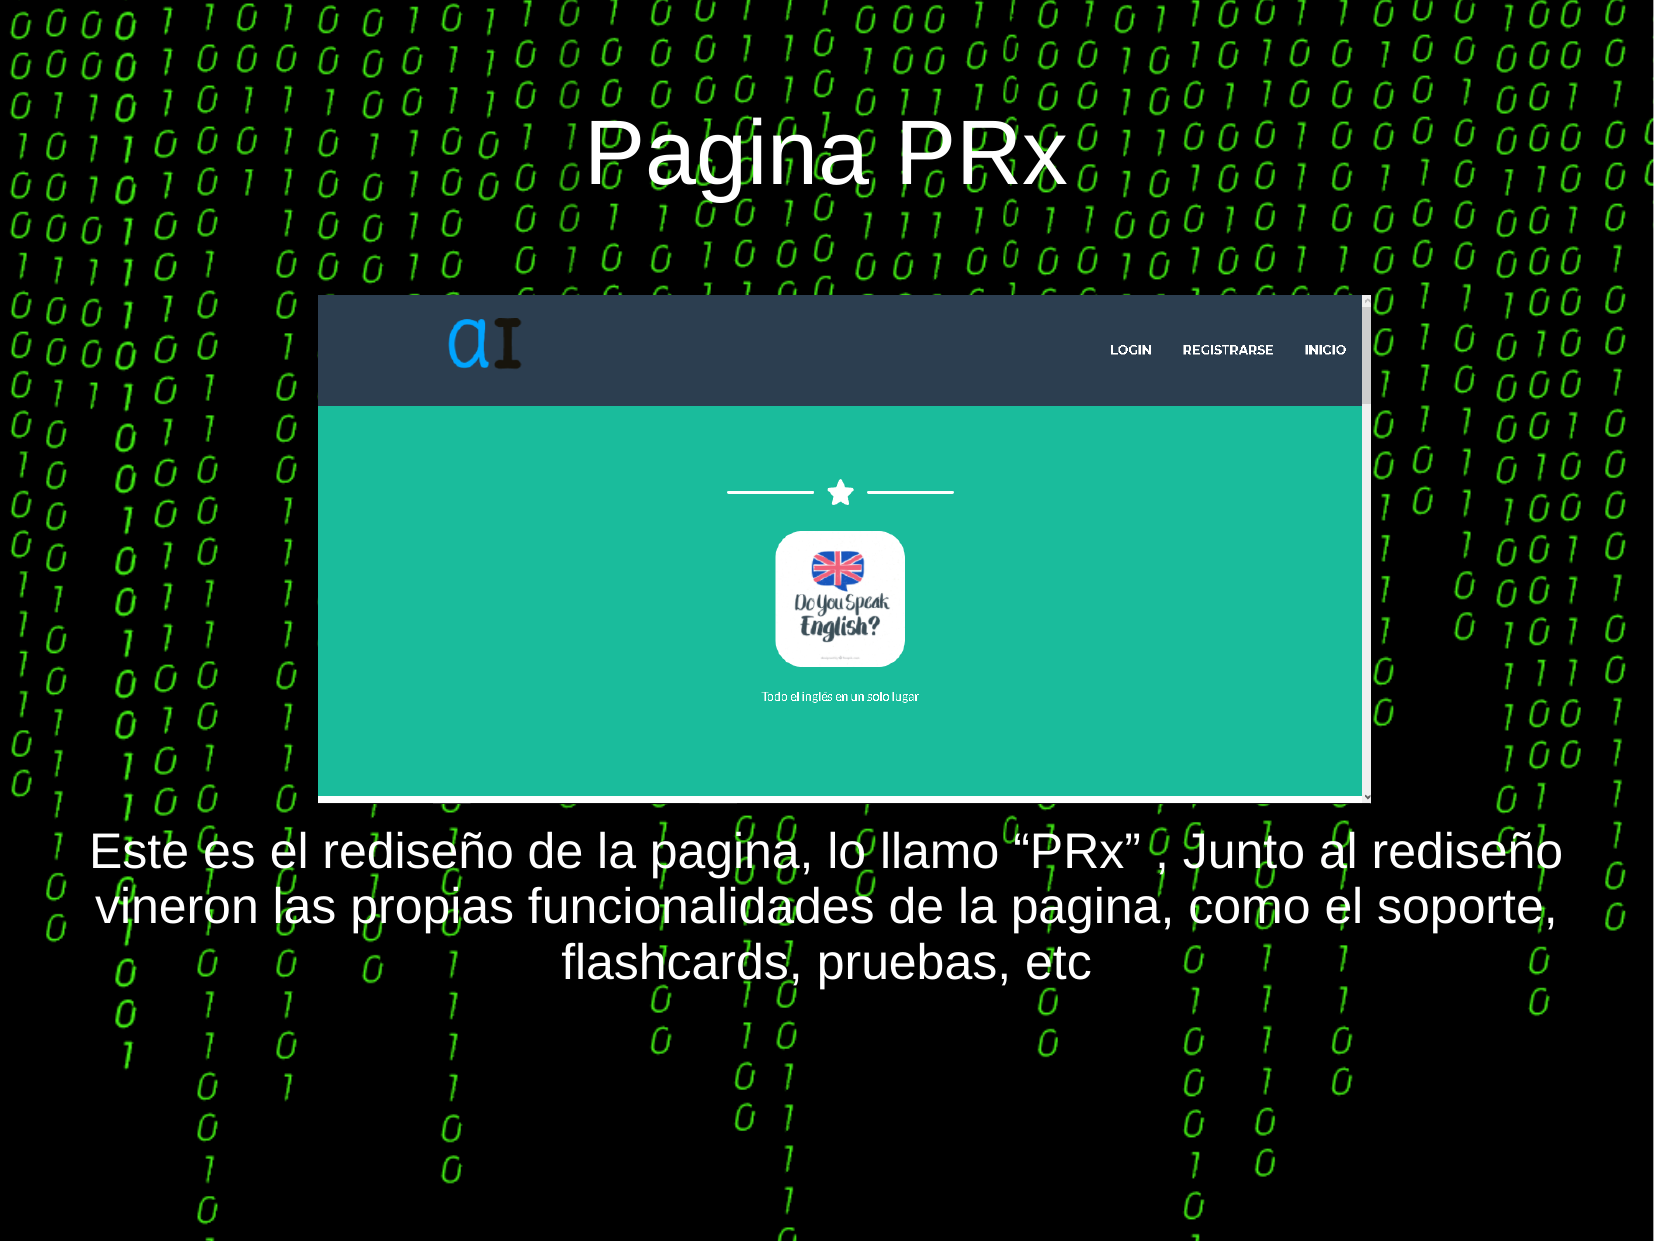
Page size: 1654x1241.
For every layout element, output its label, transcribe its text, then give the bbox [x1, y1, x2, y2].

picture [0, 0, 1654, 1241]
title Pagina PRx [82, 49, 1571, 257]
title Este es el rediseño de la pagina, lo llamo “PRx” , Junto al rediseño vineron las propias funcionalidades de la pagina, como el soporte, flashcards, pruebas, etc [82, 803, 1571, 1011]
